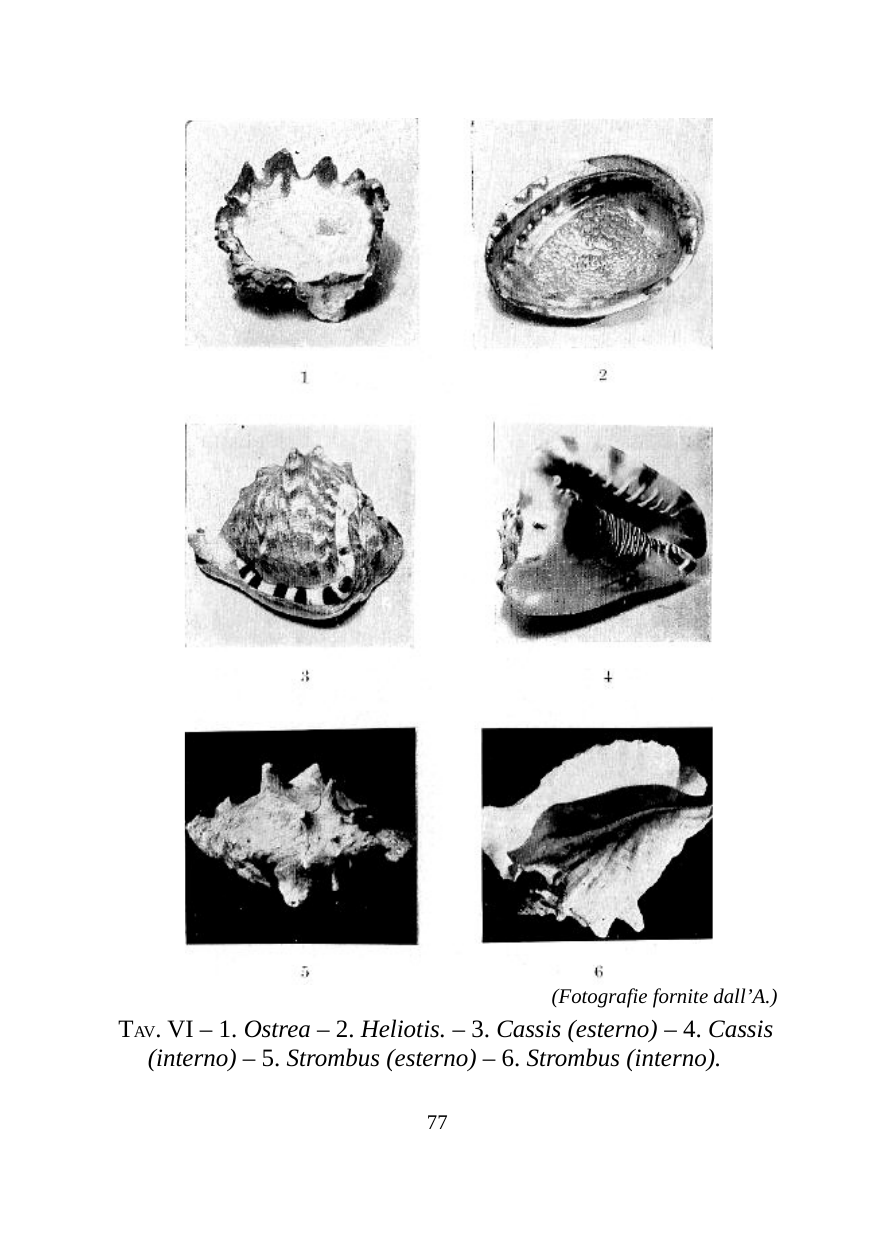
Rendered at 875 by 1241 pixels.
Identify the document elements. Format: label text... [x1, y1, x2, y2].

picture [184, 118, 713, 985]
text Tav. VI – 1. Ostrea – 2. Heliotis. – 3. Cassis (esterno) – 4. Cassis (interno) – 5. Strombus (esterno) – 6. Strombus (interno). [118, 1014, 779, 1072]
text (Fotografie fornite dall’A.) [118, 985, 779, 1008]
